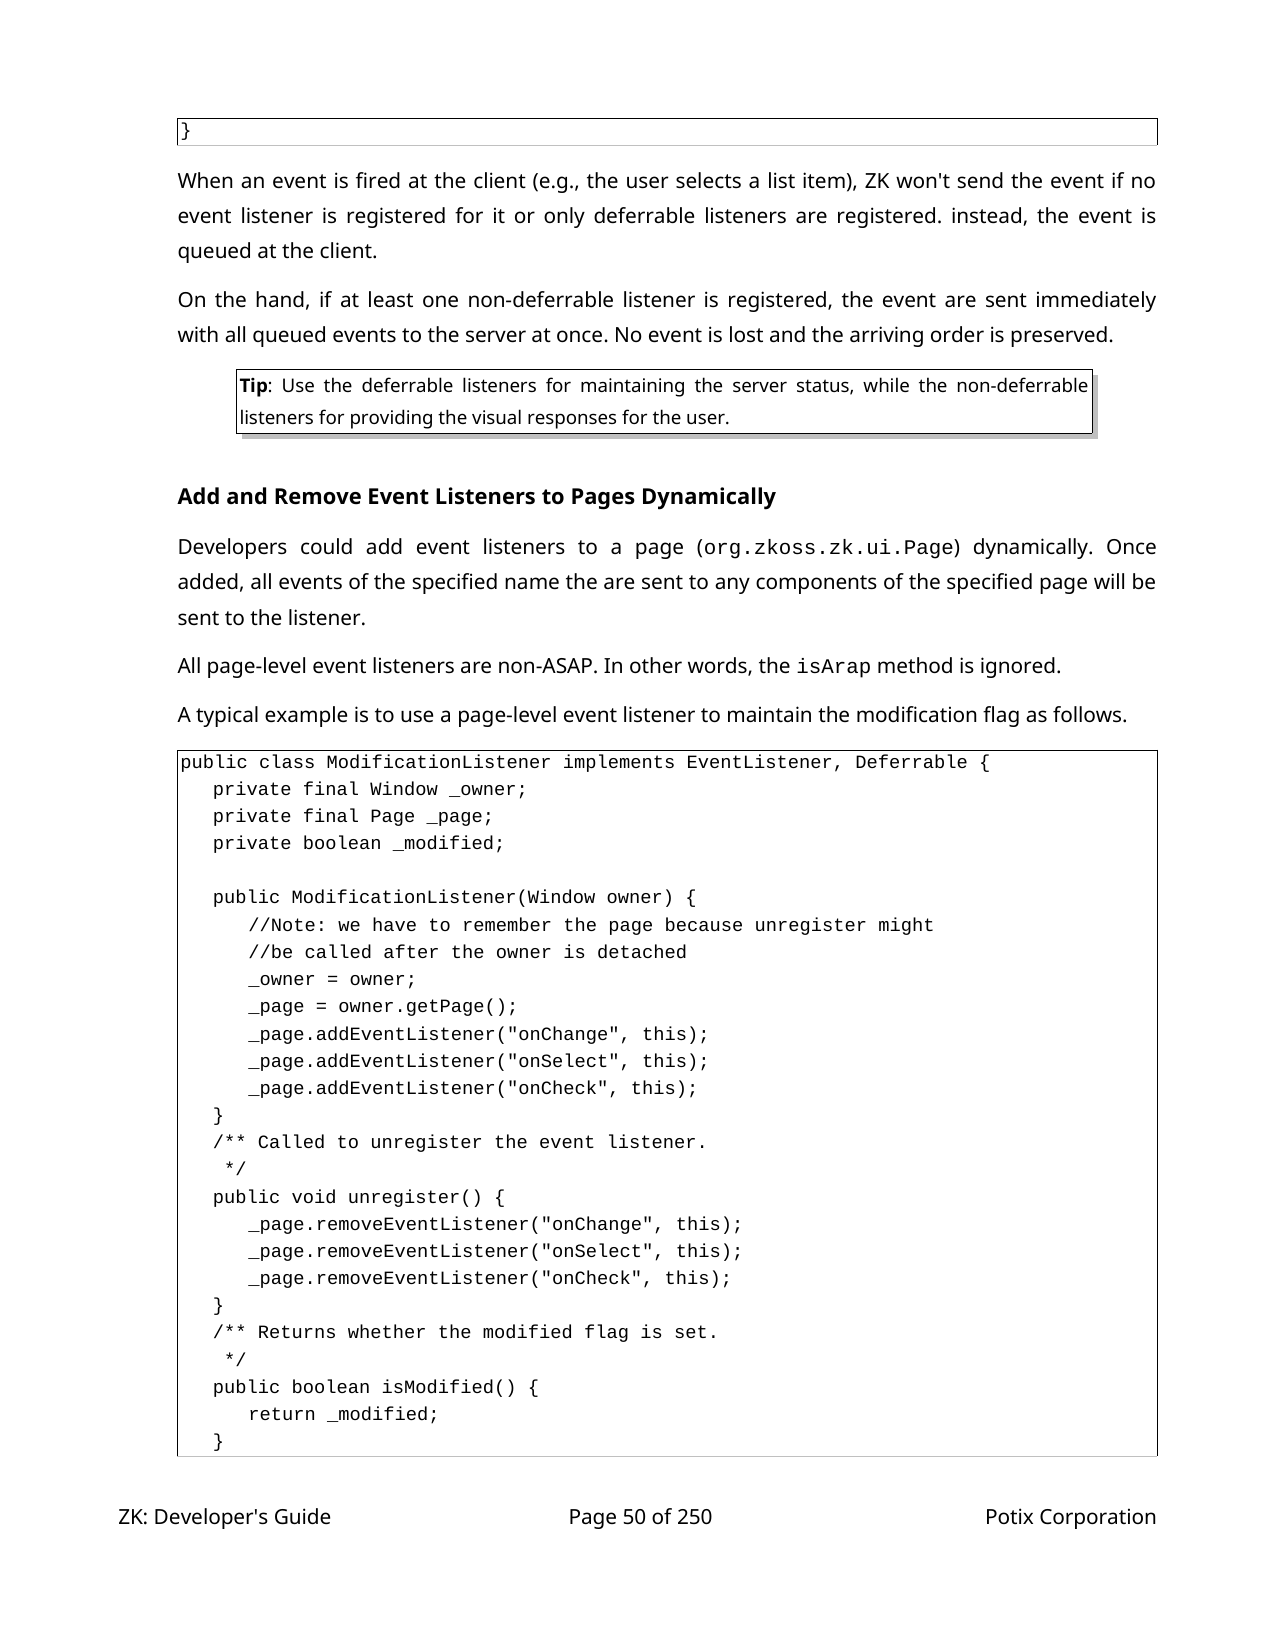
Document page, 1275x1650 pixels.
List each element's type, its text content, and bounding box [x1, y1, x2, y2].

text //Note: we have to remember the page because unregister might [178, 913, 1157, 937]
text On the hand, if at least one non-deferrable listener is registered, the event are sent immediately with all queued events to the server at once. No event is lost and the arriving order is preserved. [177, 285, 1157, 349]
text } [178, 1293, 1157, 1317]
text Developers could add event listeners to a page (org.zkoss.zk.ui.Page) dynamically. Once added, all events of the specified name the are sent to any components of the specified page will be sent to the listener. [177, 532, 1157, 631]
text private final Window _owner; [178, 777, 1157, 801]
text _page.addEventListener("onChange", this); [178, 1021, 1157, 1046]
text _page = owner.getPage(); [178, 994, 1157, 1018]
text _page.addEventListener("onSelect", this); [178, 1048, 1157, 1073]
text _owner = owner; [178, 967, 1157, 991]
text _page.removeEventListener("onCheck", this); [178, 1266, 1157, 1290]
text _page.addEventListener("onCheck", this); [178, 1076, 1157, 1100]
text private final Page _page; [178, 804, 1157, 828]
text return _modified; [178, 1402, 1157, 1426]
text All page-level event listeners are non-ASAP. In other words, the isArap method is ignored. [177, 651, 1157, 680]
text _page.removeEventListener("onChange", this); [178, 1212, 1157, 1236]
subtitle Add and Remove Event Listeners to Pages Dynamically [177, 481, 1157, 511]
text //be called after the owner is detached [178, 940, 1157, 964]
text } [178, 1429, 1157, 1456]
text private boolean _modified; [178, 831, 1157, 855]
text } [178, 119, 1157, 145]
text */ [178, 1157, 1157, 1182]
text public class ModificationListener implements EventListener, Deferrable { [178, 751, 1157, 774]
text public ModificationListener(Window owner) { [178, 885, 1157, 910]
text A typical example is to use a page-level event listener to maintain the modification flag as follows. [177, 701, 1157, 729]
text /** Called to unregister the event listener. [178, 1130, 1157, 1154]
text /** Returns whether the modified flag is set. [178, 1320, 1157, 1345]
text When an event is fired at the client (e.g., the user selects a list item), ZK won't send the event if no event listener is registered for it or only deferrable listeners are registered. instead, the event is queued at the client. [177, 166, 1157, 265]
text public boolean isModified() { [178, 1375, 1157, 1399]
text public void unregister() { [178, 1184, 1157, 1209]
text */ [178, 1348, 1157, 1372]
text Tip: Use the deferrable listeners for maintaining the server status, while the non-deferrable listeners for providing the visual responses for the user. [237, 370, 1092, 433]
text } [178, 1103, 1157, 1127]
text _page.removeEventListener("onSelect", this); [178, 1239, 1157, 1263]
